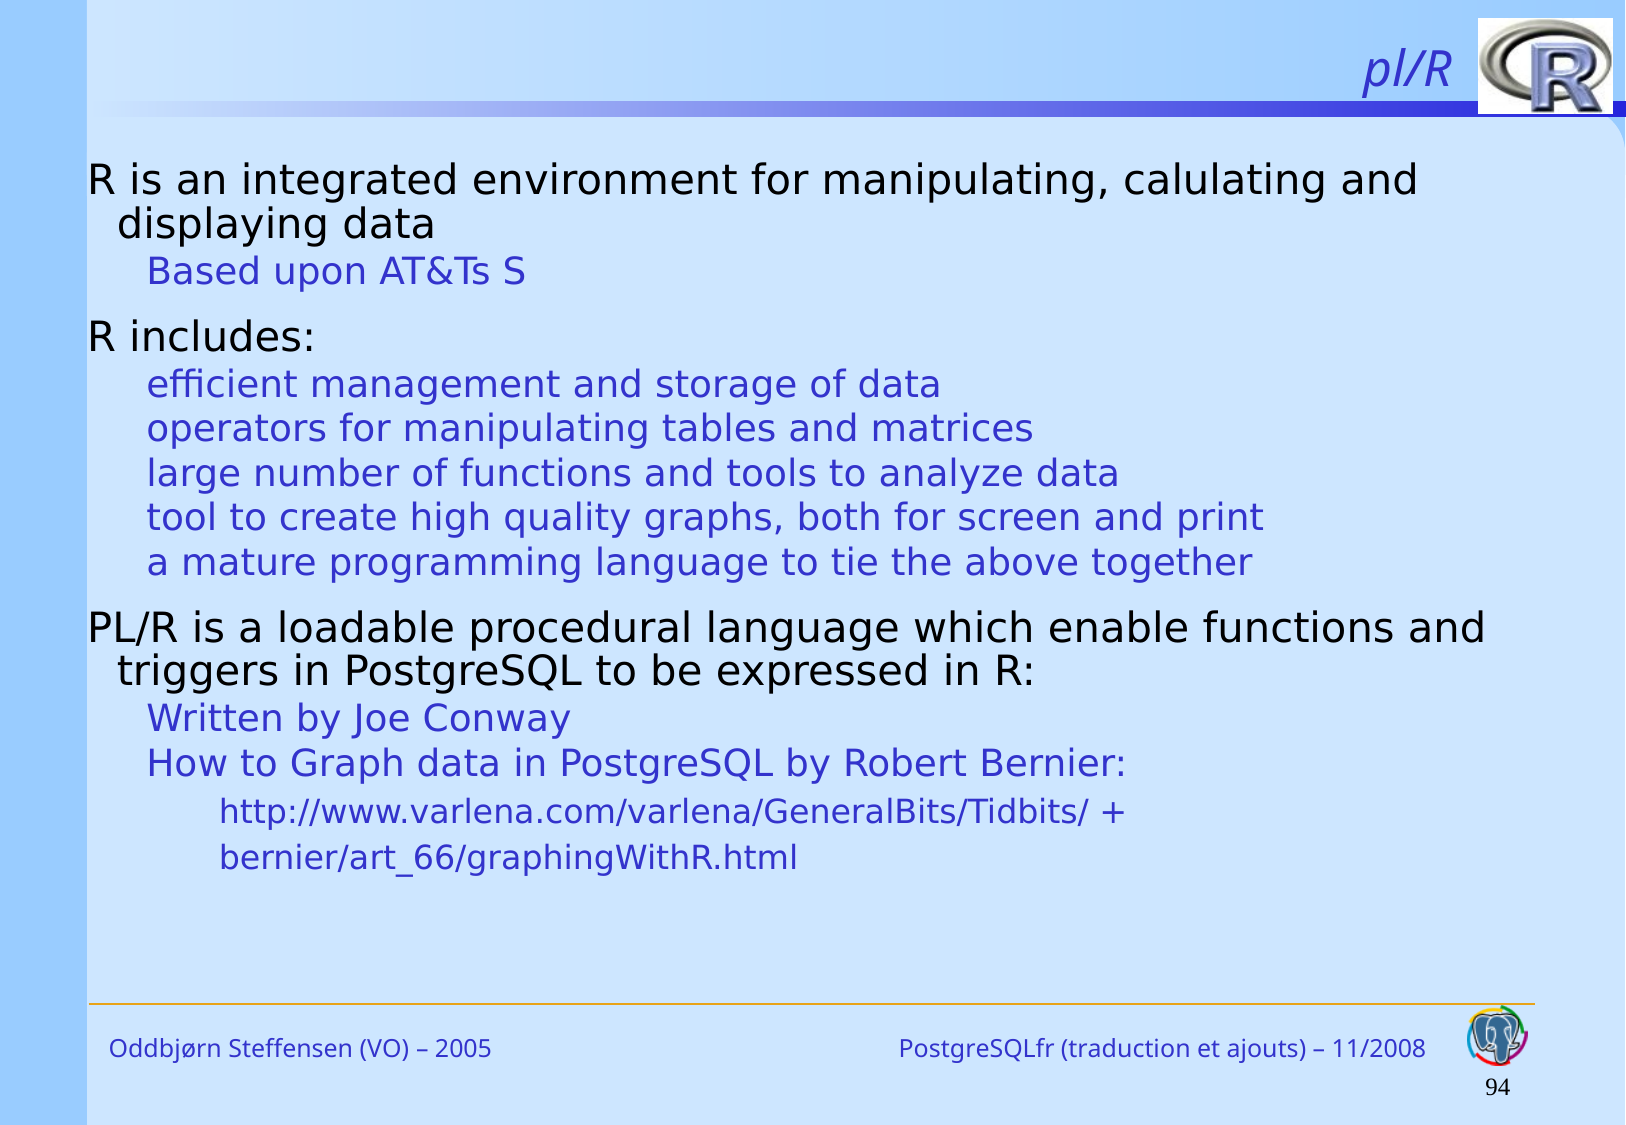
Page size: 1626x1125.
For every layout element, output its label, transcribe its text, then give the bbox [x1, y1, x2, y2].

picture [1478, 18, 1613, 114]
picture [1467, 1005, 1528, 1066]
list R is an integrated environment for manipulating, calulating and displaying data Based upon AT&Ts S R includes: efficient management and storage of data operators for manipulating tables and matrices large number of functions and tools to analyze data tool to create high quality graphs, both for screen and print a mature programming language to tie the above together PL/R is a loadable procedural language which enable functions and triggers in PostgreSQL to be expressed in R: Written by Joe Conway How to Graph data in PostgreSQL by Robert Bernier: http://www.varlena.com/varlena/GeneralBits/Tidbits/ + bernier/art_66/graphingWithR.html [86, 159, 1520, 965]
title pl/R [172, 0, 1453, 134]
